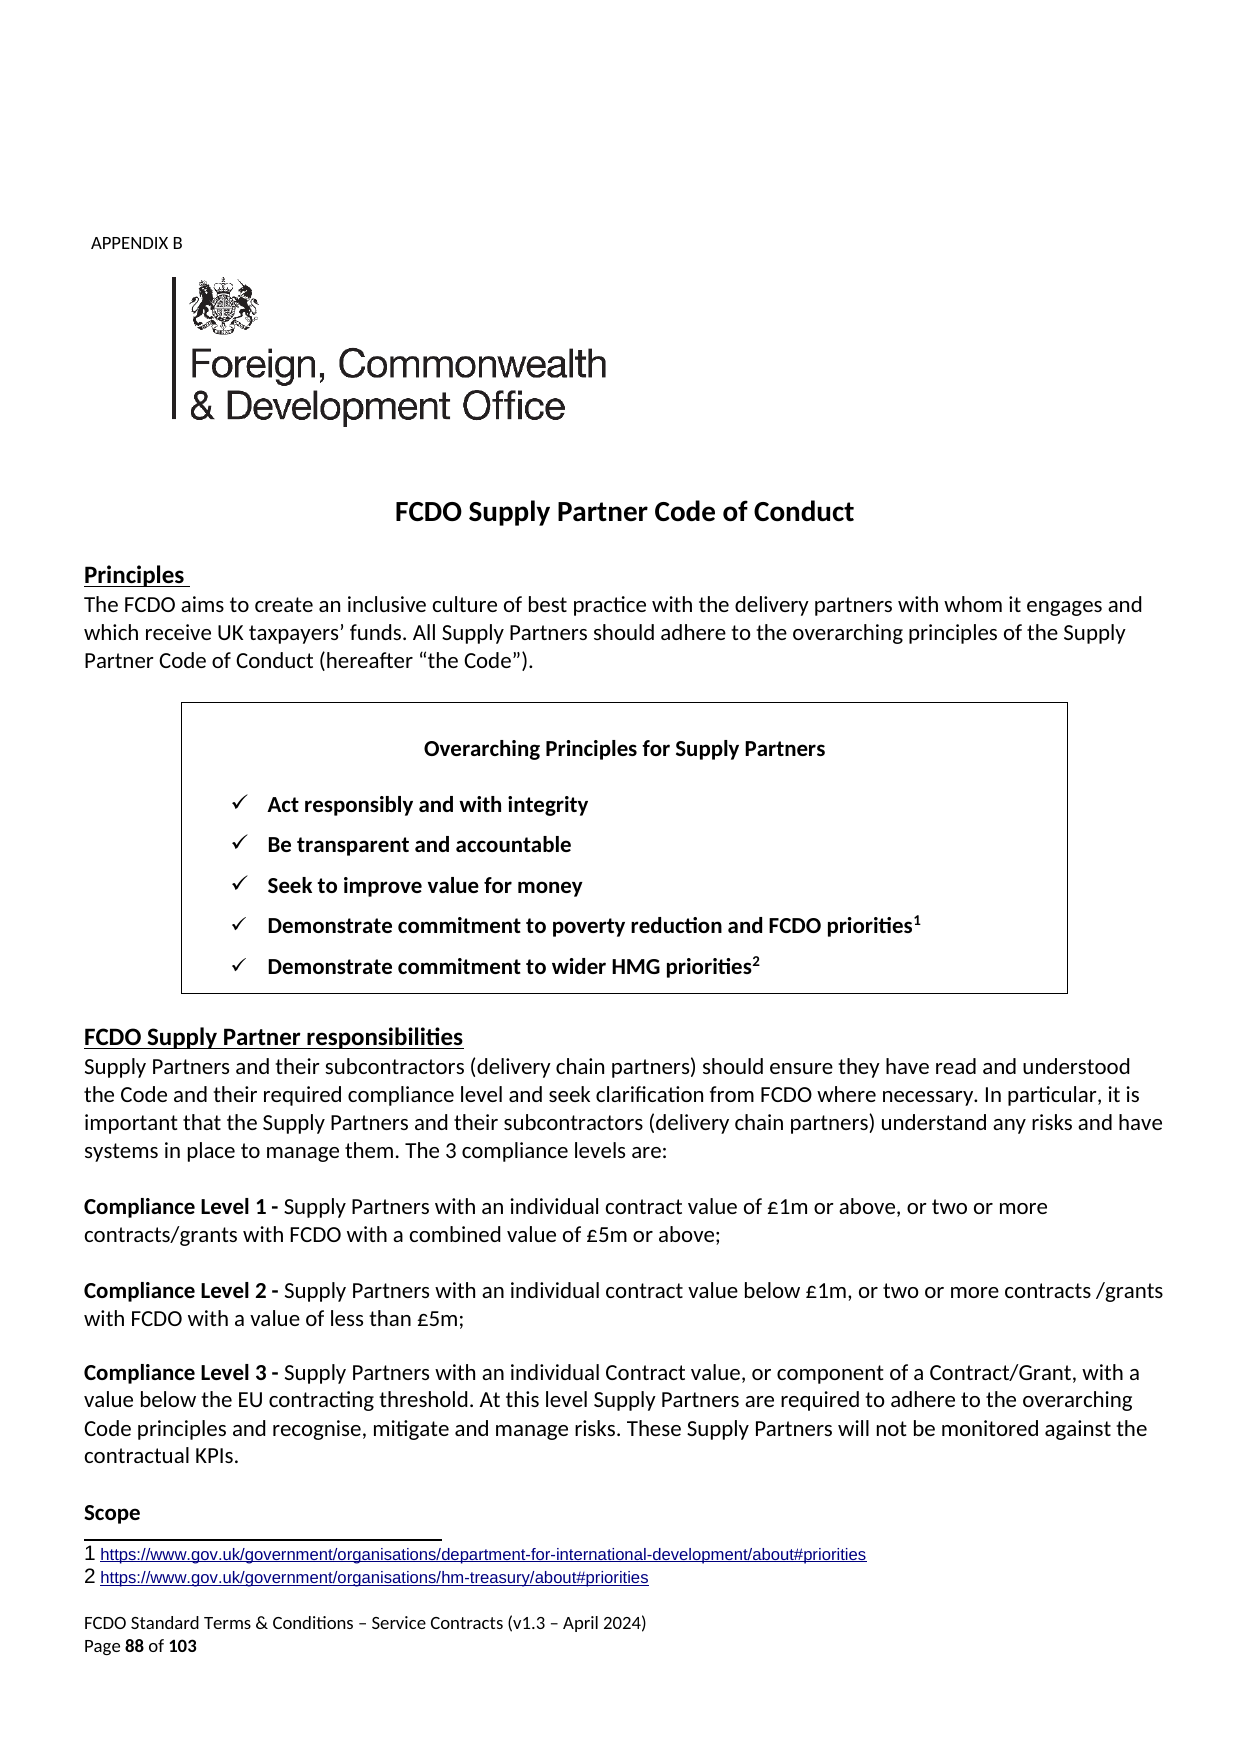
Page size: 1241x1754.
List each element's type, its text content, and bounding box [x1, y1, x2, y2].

text Supply Partners and their subcontractors (delivery chain partners) should ensure they have read and understood the Code and their required compliance level and seek clarification from FCDO where necessary. In particular, it is important that the Supply Partners and their subcontractors (delivery chain partners) understand any risks and have systems in place to manage them. The 3 compliance levels are: [84, 1052, 1166, 1164]
table_header [84, 113, 949, 186]
text The FCDO aims to create an inclusive culture of best practice with the delivery partners with whom it engages and which receive UK taxpayers’ funds. All Supply Partners should adhere to the overarching principles of the Supply Partner Code of Conduct (hereafter “the Code”). [84, 590, 1166, 674]
text FCDO Supply Partner responsibilities [84, 1021, 1166, 1052]
text Principles [84, 559, 1166, 590]
text FCDO Supply Partner Code of Conduct [84, 493, 1166, 529]
table_header Overarching Principles for Supply Partners Act responsibly and with integrity Be transparent and accountable Seek to improve value for money Demonstrate commitment to poverty reduction and FCDO priorities Demonstrate commitment to wider HMG priorities [182, 703, 1067, 992]
text APPENDIX B [91, 231, 1166, 254]
text Compliance Level 3 - Supply Partners with an individual Contract value, or component of a Contract/Grant, with a value below the EU contracting threshold. At this level Supply Partners are required to adhere to the overarching Code principles and recognise, mitigate and manage risks. These Supply Partners will not be monitored against the contractual KPIs. [84, 1358, 1166, 1470]
text Compliance Level 2 - Supply Partners with an individual contract value below £1m, or two or more contracts /grants with FCDO with a value of less than £5m; [84, 1276, 1166, 1332]
text Scope [84, 1498, 1166, 1526]
table_header [671, 277, 1144, 439]
text Compliance Level 1 - Supply Partners with an individual contract value of £1m or above, or two or more contracts/grants with FCDO with a combined value of £5m or above; [84, 1192, 1166, 1248]
table_cell [671, 439, 1144, 493]
table_header [161, 277, 671, 493]
